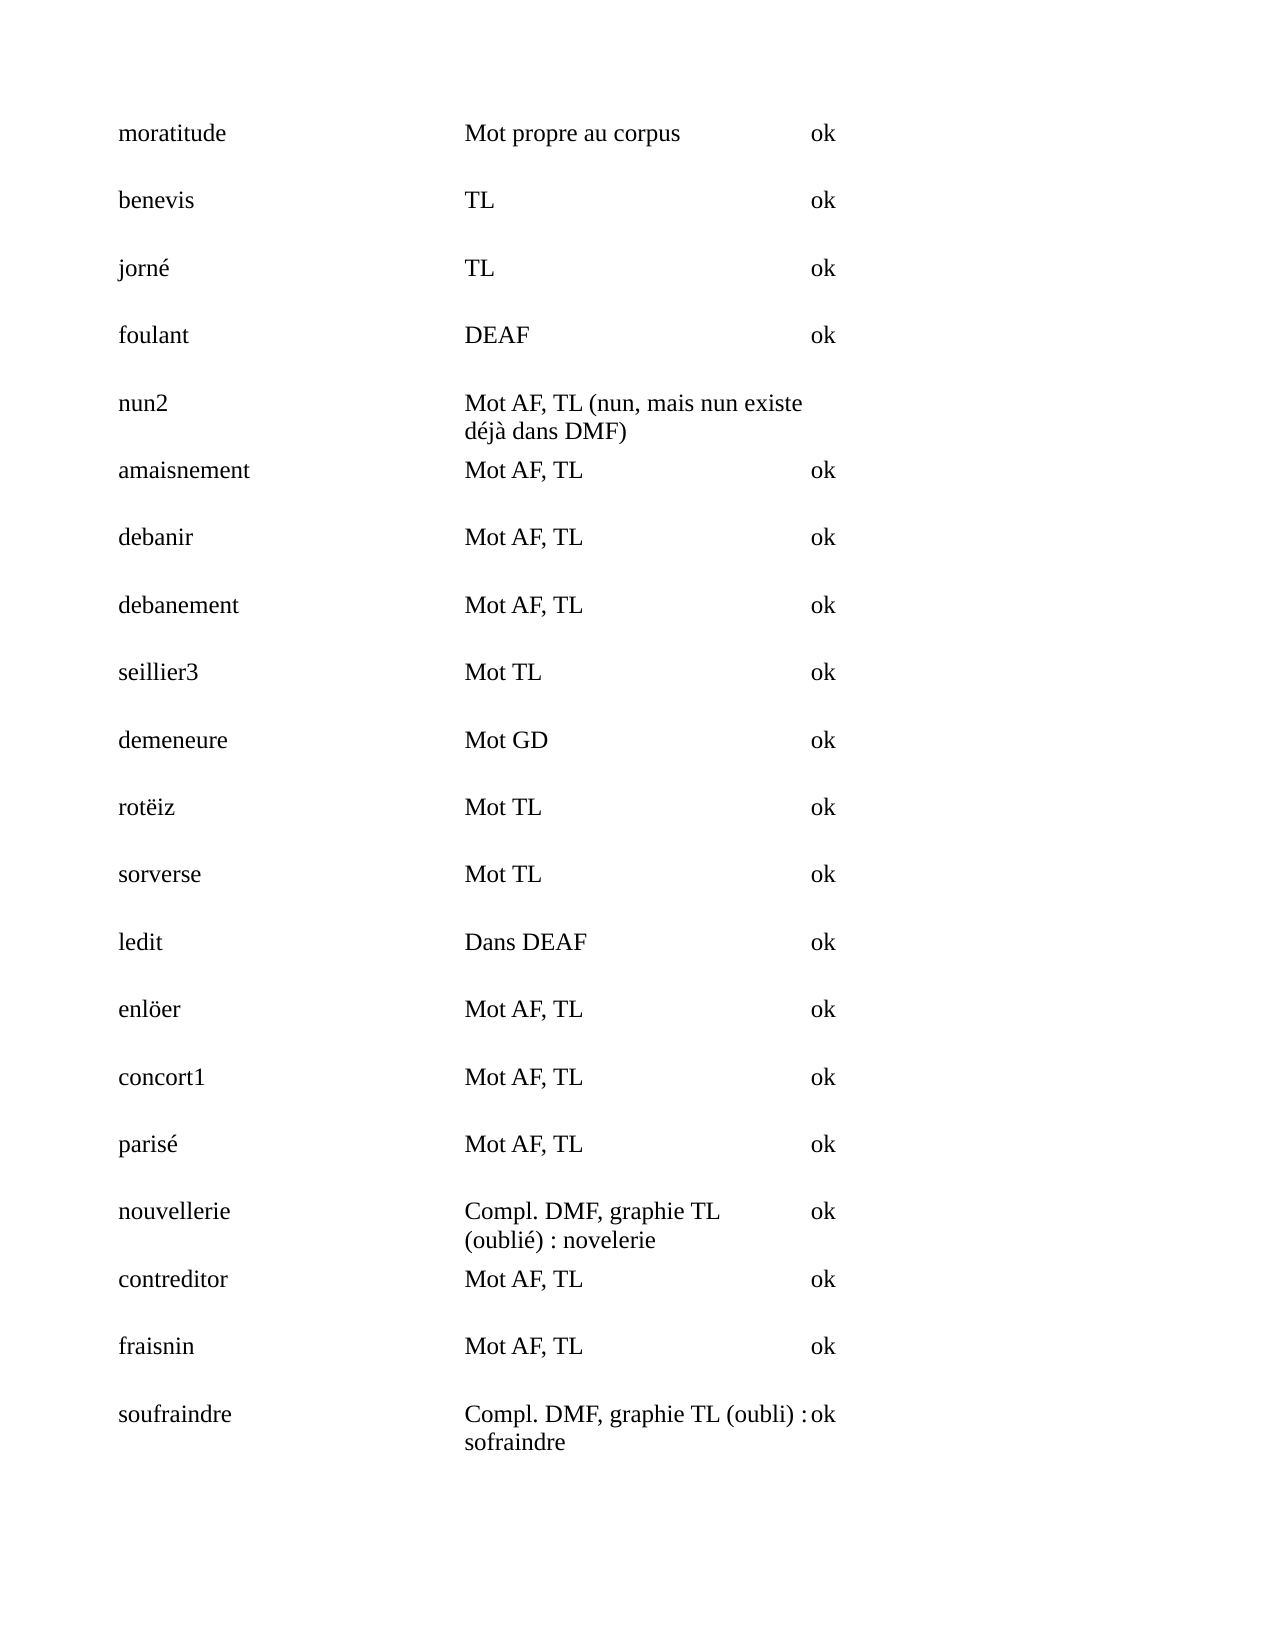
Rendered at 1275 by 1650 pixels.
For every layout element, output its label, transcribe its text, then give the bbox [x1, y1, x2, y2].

table_cell Mot TL [464, 792, 811, 859]
table_cell ok [811, 320, 1157, 388]
table_cell ok [811, 1196, 1157, 1264]
table_cell ok [811, 927, 1157, 994]
table_cell ok [811, 1062, 1157, 1129]
table_cell Mot TL [464, 860, 811, 927]
table_cell ok [811, 657, 1157, 725]
table_cell ok [811, 792, 1157, 859]
table_cell DEAF [464, 320, 811, 388]
table_cell fraisnin [118, 1331, 464, 1399]
table_cell Mot GD [464, 725, 811, 792]
table_cell Mot AF, TL [464, 994, 811, 1062]
table_cell rotëiz [118, 792, 464, 859]
table_cell debanement [118, 590, 464, 657]
table_cell ok [811, 860, 1157, 927]
table_cell parisé [118, 1129, 464, 1196]
table_cell ledit [118, 927, 464, 994]
table_cell enlöer [118, 994, 464, 1062]
table_cell ok [811, 186, 1157, 253]
table_cell TL [464, 253, 811, 320]
table_cell Mot AF, TL [464, 1264, 811, 1331]
table_cell Compl. DMF, graphie TL (oublié) : novelerie [464, 1196, 811, 1264]
table_cell Mot AF, TL [464, 455, 811, 522]
table_cell ok [811, 590, 1157, 657]
table_cell Mot AF, TL [464, 1129, 811, 1196]
table_cell concort1 [118, 1062, 464, 1129]
table_cell contreditor [118, 1264, 464, 1331]
table_cell nun2 [118, 388, 464, 455]
table_cell Mot TL [464, 657, 811, 725]
table_cell benevis [118, 186, 464, 253]
table_cell ok [811, 994, 1157, 1062]
table_cell Mot AF, TL [464, 1331, 811, 1399]
table_cell ok [811, 253, 1157, 320]
table_cell ok [811, 523, 1157, 590]
table_cell ok [811, 1264, 1157, 1331]
table_cell Dans DEAF [464, 927, 811, 994]
table_cell debanir [118, 523, 464, 590]
table_cell TL [464, 186, 811, 253]
table_cell Mot propre au corpus [464, 118, 811, 186]
table_cell Mot AF, TL [464, 1062, 811, 1129]
table_cell Mot AF, TL [464, 523, 811, 590]
table_cell foulant [118, 320, 464, 388]
table_cell ok [811, 118, 1157, 186]
table_cell Mot AF, TL (nun, mais nun existe déjà dans DMF) [464, 388, 811, 455]
table_cell amaisnement [118, 455, 464, 522]
table_cell [811, 388, 1157, 455]
table_cell ok [811, 1331, 1157, 1399]
table_cell soufraindre [118, 1399, 464, 1466]
table_cell seillier3 [118, 657, 464, 725]
table_cell jorné [118, 253, 464, 320]
table_cell ok [811, 1129, 1157, 1196]
table_cell moratitude [118, 118, 464, 186]
table_cell ok [811, 725, 1157, 792]
table_cell Mot AF, TL [464, 590, 811, 657]
table_cell Compl. DMF, graphie TL (oubli) : sofraindre [464, 1399, 811, 1466]
table_cell ok [811, 455, 1157, 522]
table_cell demeneure [118, 725, 464, 792]
table_cell ok [811, 1399, 1157, 1466]
table_cell sorverse [118, 860, 464, 927]
table_cell nouvellerie [118, 1196, 464, 1264]
